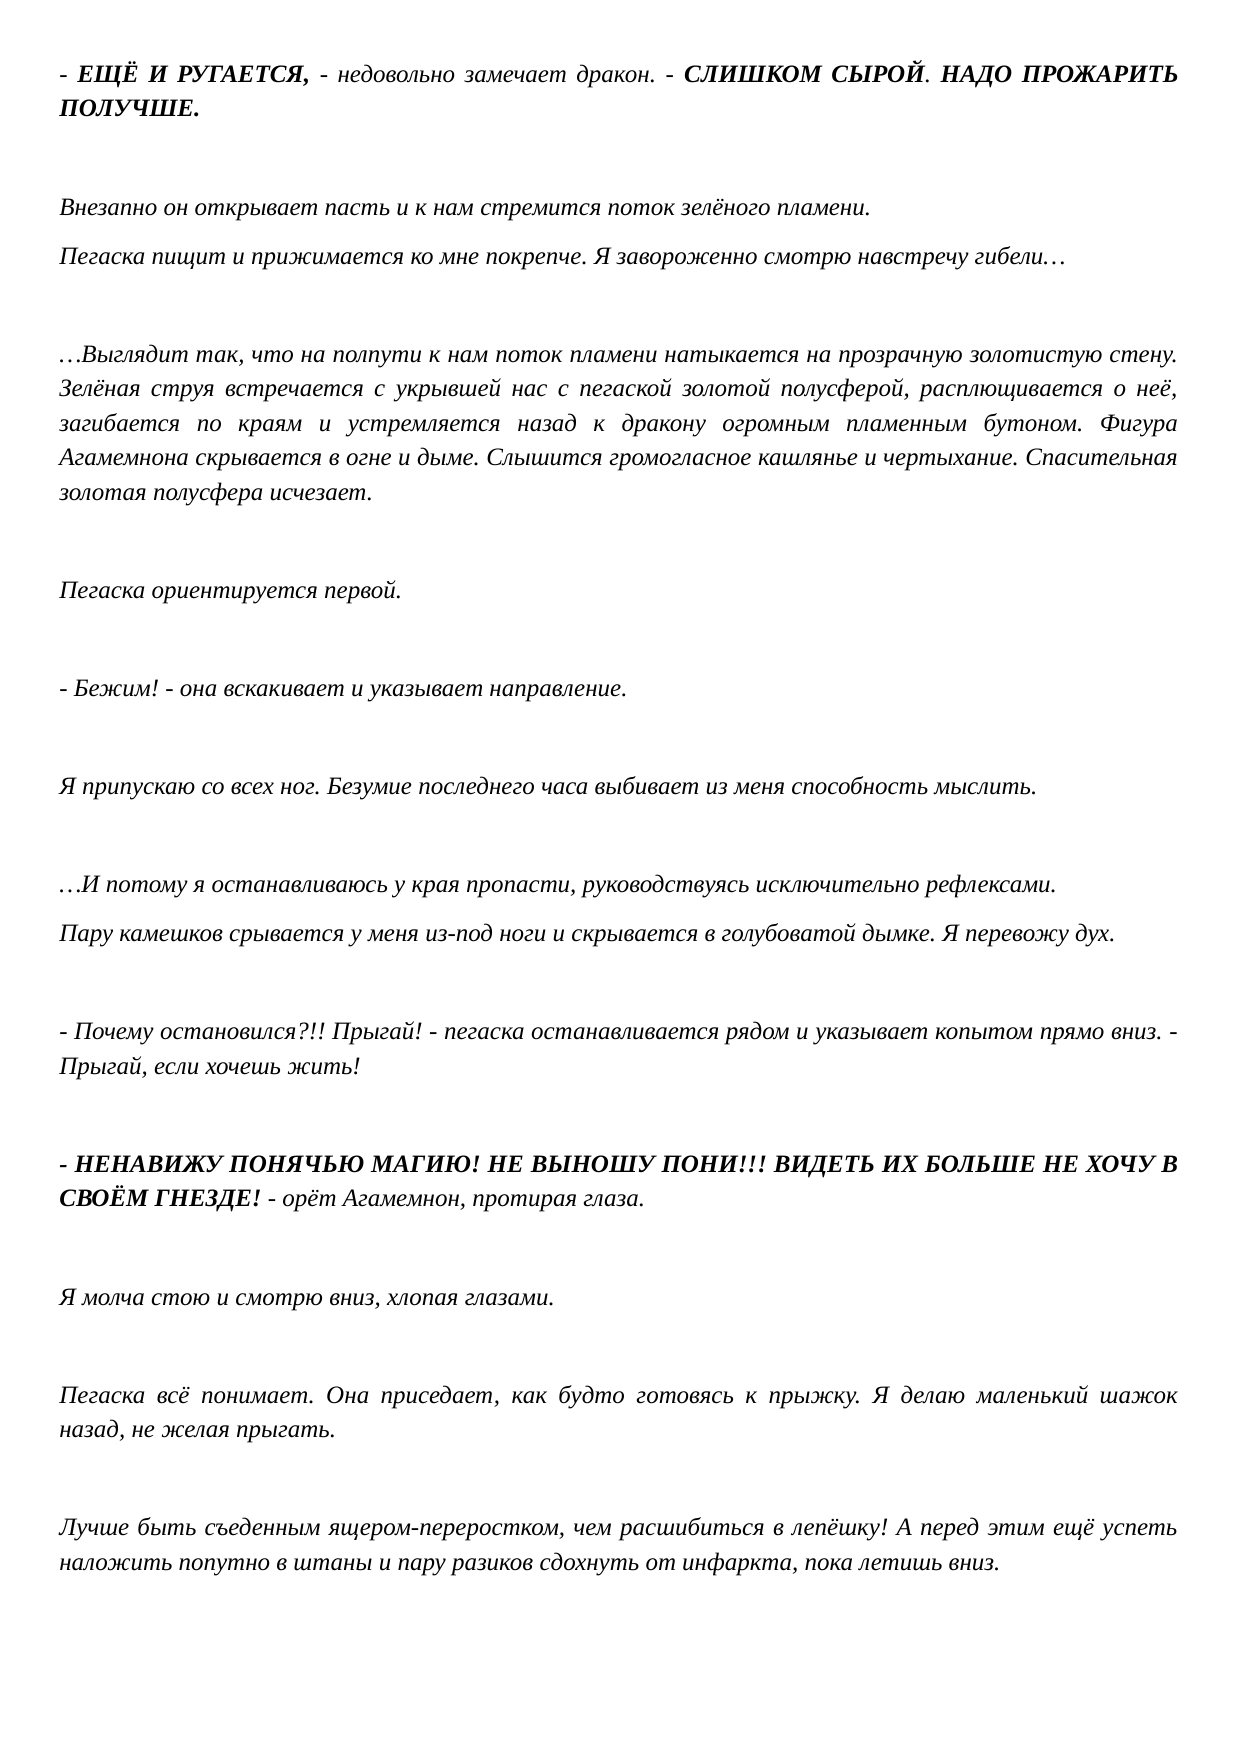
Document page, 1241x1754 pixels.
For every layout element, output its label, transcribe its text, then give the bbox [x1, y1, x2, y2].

text Я припускаю со всех ног. Безумие последнего часа выбивает из меня способность мыслить. [59, 771, 1181, 800]
text …Выглядит так, что на полпути к нам поток пламени натыкается на прозрачную золотистую стену. Зелёная струя встречается с укрывшей нас с пегаской золотой полусферой, расплющивается о неё, загибается по краям и устремляется назад к дракону огромным пламенным бутоном. Фигура Агамемнона скрывается в огне и дыме. Слышится громогласное кашлянье и чертыхание. Спасительная золотая полусфера исчезает. [59, 339, 1181, 506]
text Лучше быть съеденным ящером-переростком, чем расшибиться в лепёшку! А перед этим ещё успеть наложить попутно в штаны и пару разиков сдохнуть от инфаркта, пока летишь вниз. [59, 1512, 1181, 1576]
text - Почему остановился?!! Прыгай! - пегаска останавливается рядом и указывает копытом прямо вниз. - Прыгай, если хочешь жить! [59, 1016, 1181, 1080]
text Пегаска ориентируется первой. [59, 575, 1181, 604]
text Пегаска пищит и прижимается ко мне покрепче. Я завороженно смотрю навстречу гибели… [59, 241, 1181, 269]
text Пару камешков срывается у меня из-под ноги и скрывается в голубоватой дымке. Я перевожу дух. [59, 918, 1181, 947]
text - НЕНАВИЖУ ПОНЯЧЬЮ МАГИЮ! НЕ ВЫНОШУ ПОНИ!!! ВИДЕТЬ ИХ БОЛЬШЕ НЕ ХОЧУ В СВОЁМ ГНЕЗДЕ! - орёт Агамемнон, протирая глаза. [59, 1149, 1181, 1212]
text Я молча стою и смотрю вниз, хлопая глазами. [59, 1282, 1181, 1310]
text - ЕЩЁ И РУГАЕТСЯ, - недовольно замечает дракон. - СЛИШКОМ СЫРОЙ. НАДО ПРОЖАРИТЬ ПОЛУЧШЕ. [59, 59, 1181, 122]
text …И потому я останавливаюсь у края пропасти, руководствуясь исключительно рефлексами. [59, 869, 1181, 898]
text Внезапно он открывает пасть и к нам стремится поток зелёного пламени. [59, 192, 1181, 220]
text Пегаска всё понимает. Она приседает, как будто готовясь к прыжку. Я делаю маленький шажок назад, не желая прыгать. [59, 1380, 1181, 1443]
text - Бежим! - она вскакивает и указывает направление. [59, 673, 1181, 702]
